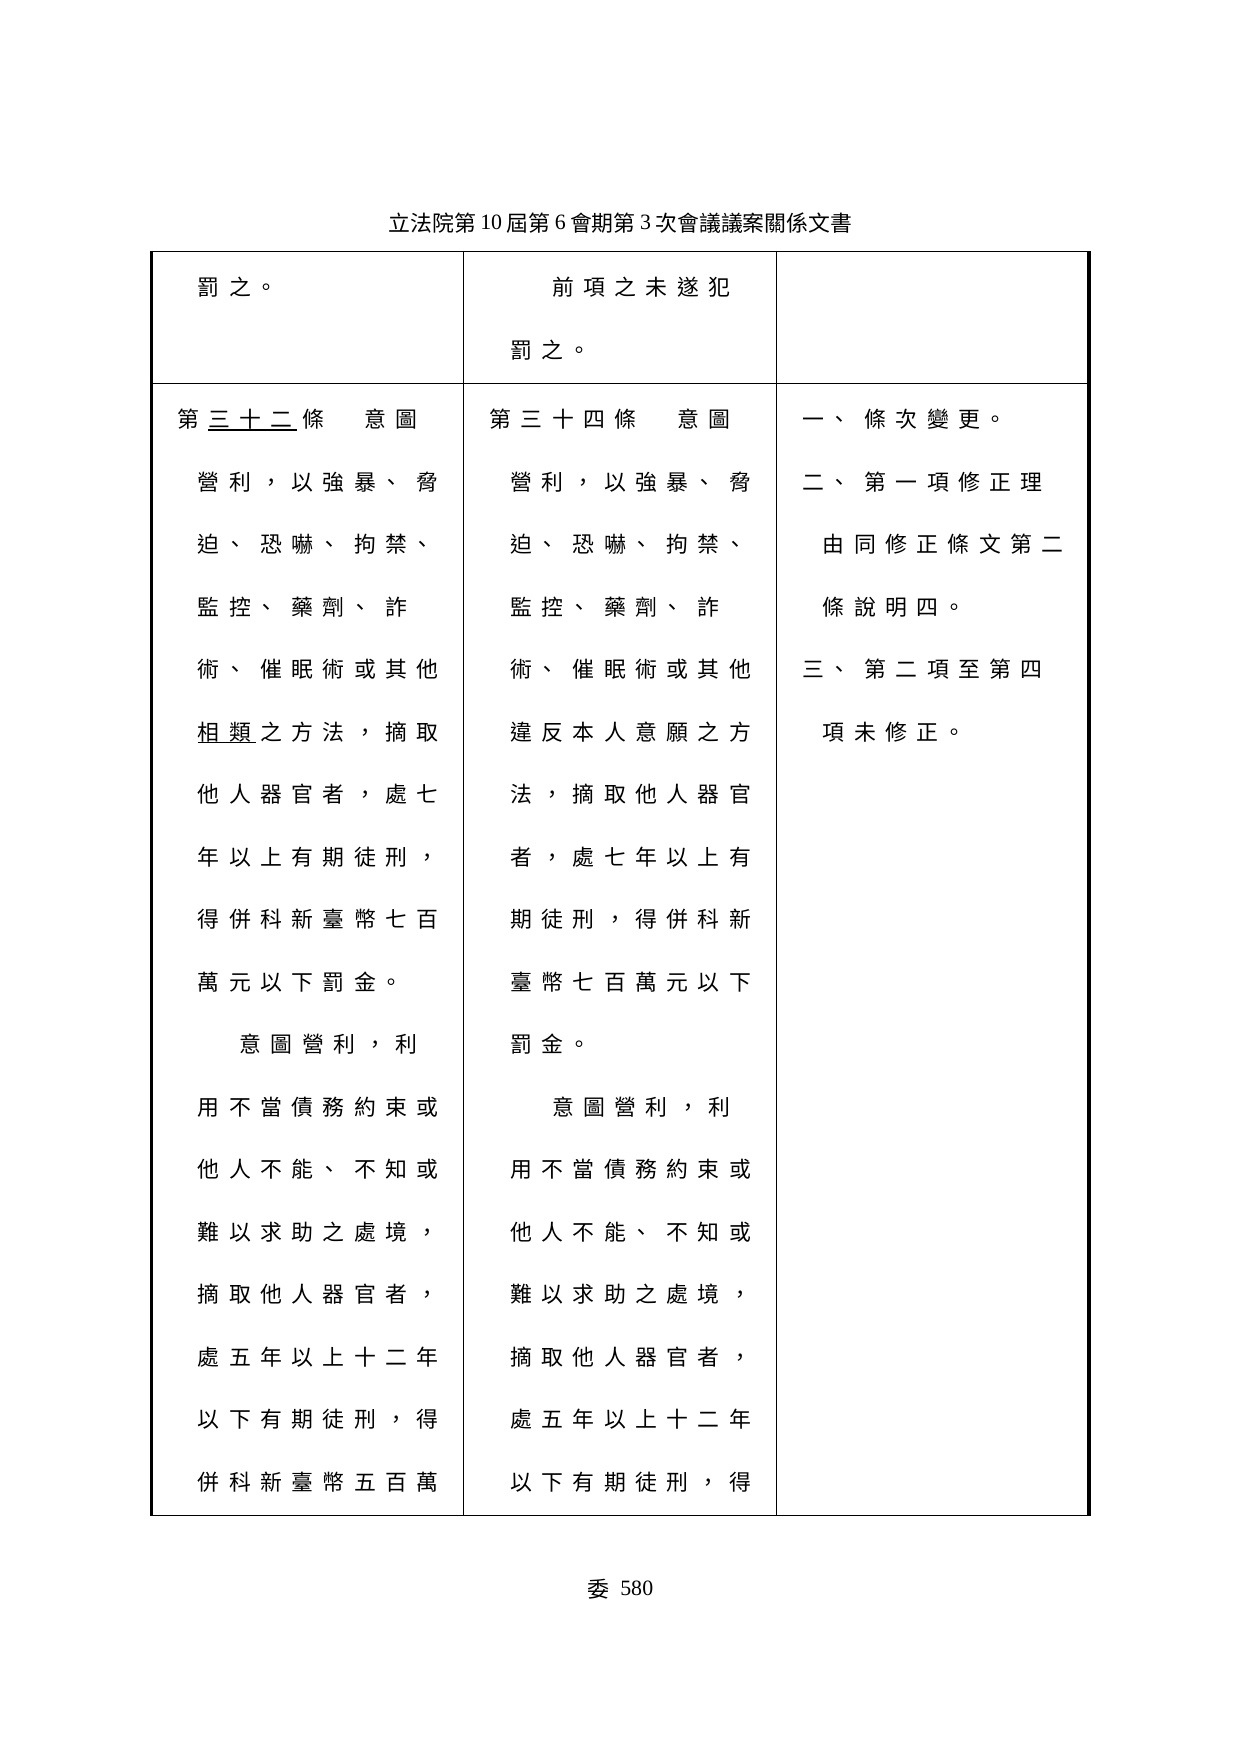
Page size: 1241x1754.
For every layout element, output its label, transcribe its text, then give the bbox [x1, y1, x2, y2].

table_cell 第三十四條 意圖營利，以強暴、脅迫、恐嚇、拘禁、監控、藥劑、詐術、催眠術或其他違反本人意願之方法，摘取他人器官者，處七年以上有期徒刑，得併科新臺幣七百萬元以下罰金。 意圖營利，利用不當債務約束或他人不能、不知或難以求助之處境，摘取他人器官者，處五年以上十二年以下有期徒刑，得 [464, 384, 776, 1514]
table_cell 前項之未遂犯罰之。 [464, 252, 776, 383]
table_cell 一、條次變更。 二、第一項修正理由同修正條文第二條說明四。 三、第二項至第四項未修正。 [777, 384, 1087, 1514]
table_cell 罰之。 [153, 252, 463, 383]
table_cell 第三十二條 意圖營利，以強暴、脅迫、恐嚇、拘禁、監控、藥劑、詐術、催眠術或其他相類之方法，摘取他人器官者，處七年以上有期徒刑，得併科新臺幣七百萬元以下罰金。 意圖營利，利用不當債務約束或他人不能、不知或難以求助之處境，摘取他人器官者，處五年以上十二年以下有期徒刑，得併科新臺幣五百萬 [153, 384, 463, 1514]
table_cell [777, 252, 1087, 383]
